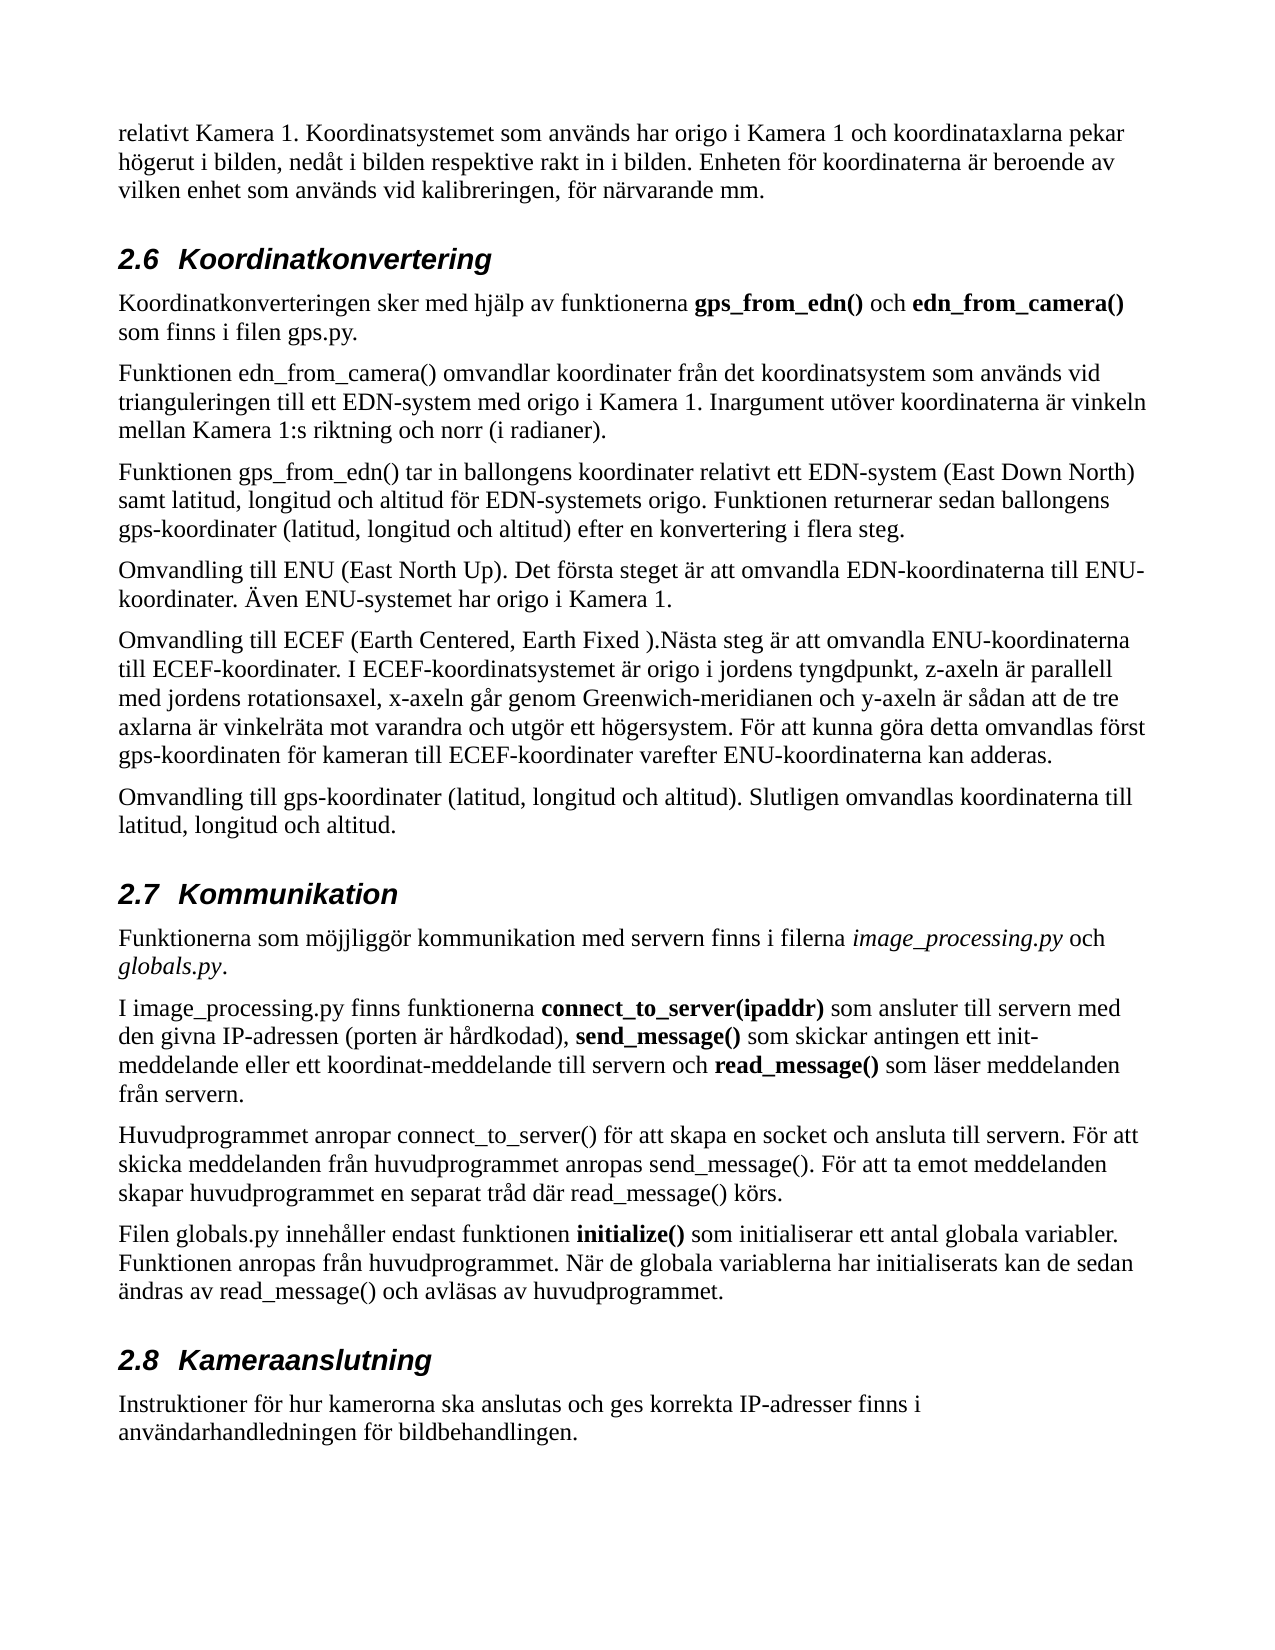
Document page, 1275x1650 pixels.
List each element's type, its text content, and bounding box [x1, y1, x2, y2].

subtitle Kommunikation [118, 877, 1157, 910]
text Funktionerna som möjjliggör kommunikation med servern finns i filerna image_processing.py och globals.py. [118, 923, 1157, 980]
text Omvandling till ECEF (Earth Centered, Earth Fixed ).Nästa steg är att omvandla ENU-koordinaterna till ECEF-koordinater. I ECEF-koordinatsystemet är origo i jordens tyngdpunkt, z-axeln är parallell med jordens rotationsaxel, x-axeln går genom Greenwich-meridianen och y-axeln är sådan att de tre axlarna är vinkelräta mot varandra och utgör ett högersystem. För att kunna göra detta omvandlas först gps-koordinaten för kameran till ECEF-koordinater varefter ENU-koordinaterna kan adderas. [118, 625, 1157, 769]
text Omvandling till ENU (East North Up). Det första steget är att omvandla EDN-koordinaterna till ENU-koordinater. Även ENU-systemet har origo i Kamera 1. [118, 555, 1157, 613]
subtitle Koordinatkonvertering [118, 242, 1157, 275]
text Omvandling till gps-koordinater (latitud, longitud och altitud). Slutligen omvandlas koordinaterna till latitud, longitud och altitud. [118, 782, 1157, 839]
text relativt Kamera 1. Koordinatsystemet som används har origo i Kamera 1 och koordinataxlarna pekar högerut i bilden, nedåt i bilden respektive rakt in i bilden. Enheten för koordinaterna är beroende av vilken enhet som används vid kalibreringen, för närvarande mm. [118, 118, 1157, 204]
text Huvudprogrammet anropar connect_to_server() för att skapa en socket och ansluta till servern. För att skicka meddelanden från huvudprogrammet anropas send_message(). För att ta emot meddelanden skapar huvudprogrammet en separat tråd där read_message() körs. [118, 1120, 1157, 1206]
text I image_processing.py finns funktionerna connect_to_server(ipaddr) som ansluter till servern med den givna IP-adressen (porten är hårdkodad), send_message() som skickar antingen ett init-meddelande eller ett koordinat-meddelande till servern och read_message() som läser meddelanden från servern. [118, 993, 1157, 1108]
text Filen globals.py innehåller endast funktionen initialize() som initialiserar ett antal globala variabler. Funktionen anropas från huvudprogrammet. När de globala variablerna har initialiserats kan de sedan ändras av read_message() och avläsas av huvudprogrammet. [118, 1219, 1157, 1305]
subtitle Kameraanslutning [118, 1343, 1157, 1376]
text Funktionen edn_from_camera() omvandlar koordinater från det koordinatsystem som används vid trianguleringen till ett EDN-system med origo i Kamera 1. Inargument utöver koordinaterna är vinkeln mellan Kamera 1:s riktning och norr (i radianer). [118, 358, 1157, 444]
text Koordinatkonverteringen sker med hjälp av funktionerna gps_from_edn() och edn_from_camera() som finns i filen gps.py. [118, 288, 1157, 345]
text Instruktioner för hur kamerorna ska anslutas och ges korrekta IP-adresser finns i användarhandledningen för bildbehandlingen. [118, 1389, 1157, 1446]
text Funktionen gps_from_edn() tar in ballongens koordinater relativt ett EDN-system (East Down North) samt latitud, longitud och altitud för EDN-systemets origo. Funktionen returnerar sedan ballongens gps-koordinater (latitud, longitud och altitud) efter en konvertering i flera steg. [118, 457, 1157, 543]
